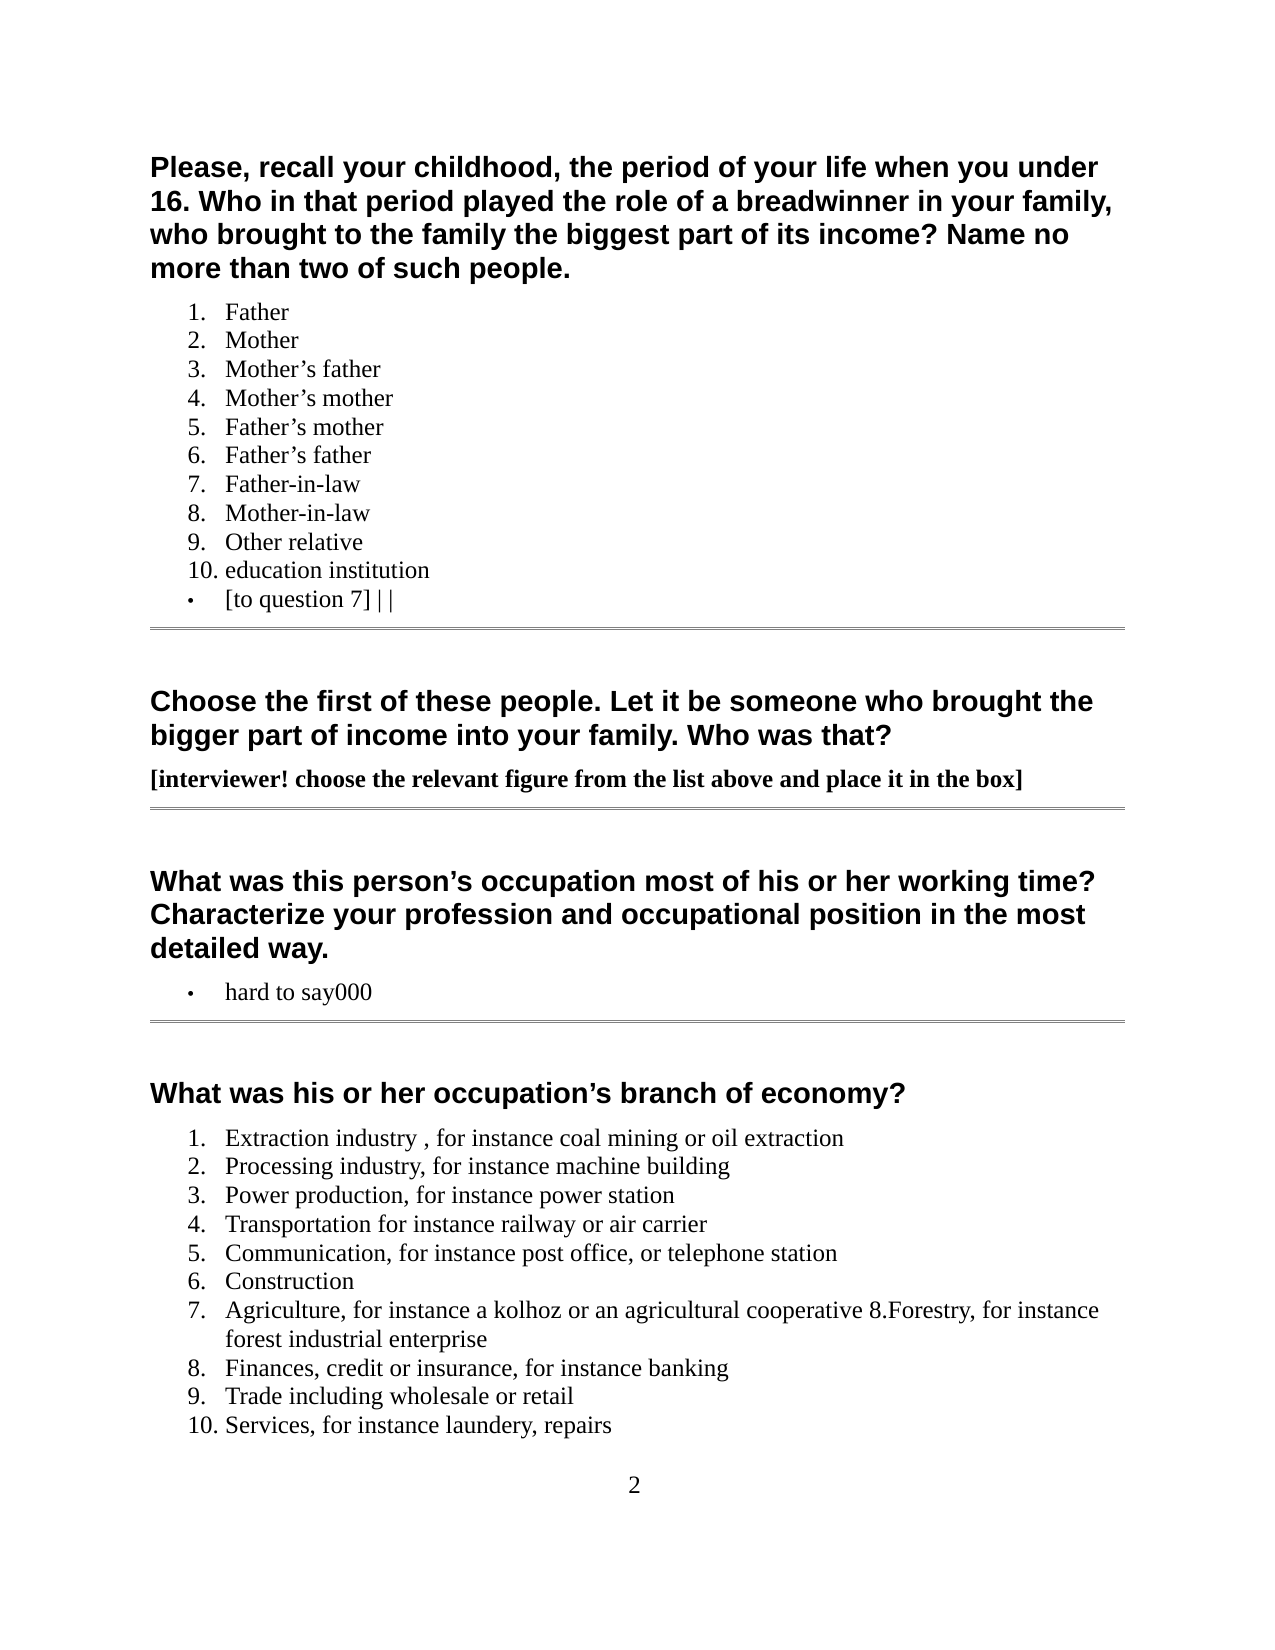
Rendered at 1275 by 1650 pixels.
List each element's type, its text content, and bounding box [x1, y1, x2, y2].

subtitle Choose the first of these people. Let it be someone who brought the bigger part of income into your family. Who was that? [150, 684, 1125, 751]
list Processing industry, for instance machine building [187, 1151, 1125, 1180]
list Communication, for instance post office, or telephone station [187, 1238, 1125, 1266]
list hard to say000 [187, 977, 1125, 1005]
list Mother’s father [187, 354, 1125, 383]
subtitle What was his or her occupation’s branch of economy? [150, 1077, 1125, 1110]
list Finances, credit or insurance, for instance banking [187, 1353, 1125, 1381]
subtitle What was this person’s occupation most of his or her working time? Characterize your profession and occupational position in the most detailed way. [150, 863, 1125, 964]
list Mother-in-law [187, 498, 1125, 527]
list Mother’s mother [187, 383, 1125, 412]
list [to question 7] | | [187, 584, 1125, 613]
list Father-in-law [187, 469, 1125, 498]
list Power production, for instance power station [187, 1180, 1125, 1209]
list Mother [187, 325, 1125, 354]
text [interviewer! choose the relevant figure from the list above and place it in the box] [150, 764, 1125, 792]
subtitle Please, recall your childhood, the period of your life when you under 16. Who in that period played the role of a breadwinner in your family, who brought to the family the biggest part of its income? Name no more than two of such people. [150, 150, 1125, 284]
list education institution [187, 555, 1125, 584]
list Extraction industry , for instance coal mining or oil extraction [187, 1123, 1125, 1151]
list Father’s mother [187, 412, 1125, 440]
list Father’s father [187, 440, 1125, 469]
list Other relative [187, 527, 1125, 555]
list Services, for instance laundery, repairs [187, 1410, 1125, 1439]
list Construction [187, 1266, 1125, 1295]
list Transportation for instance railway or air carrier [187, 1209, 1125, 1238]
list Agriculture, for instance a kolhoz or an agricultural cooperative 8.Forestry, for instance forest industrial enterprise [187, 1295, 1125, 1353]
list Trade including wholesale or retail [187, 1381, 1125, 1410]
list Father [187, 297, 1125, 325]
